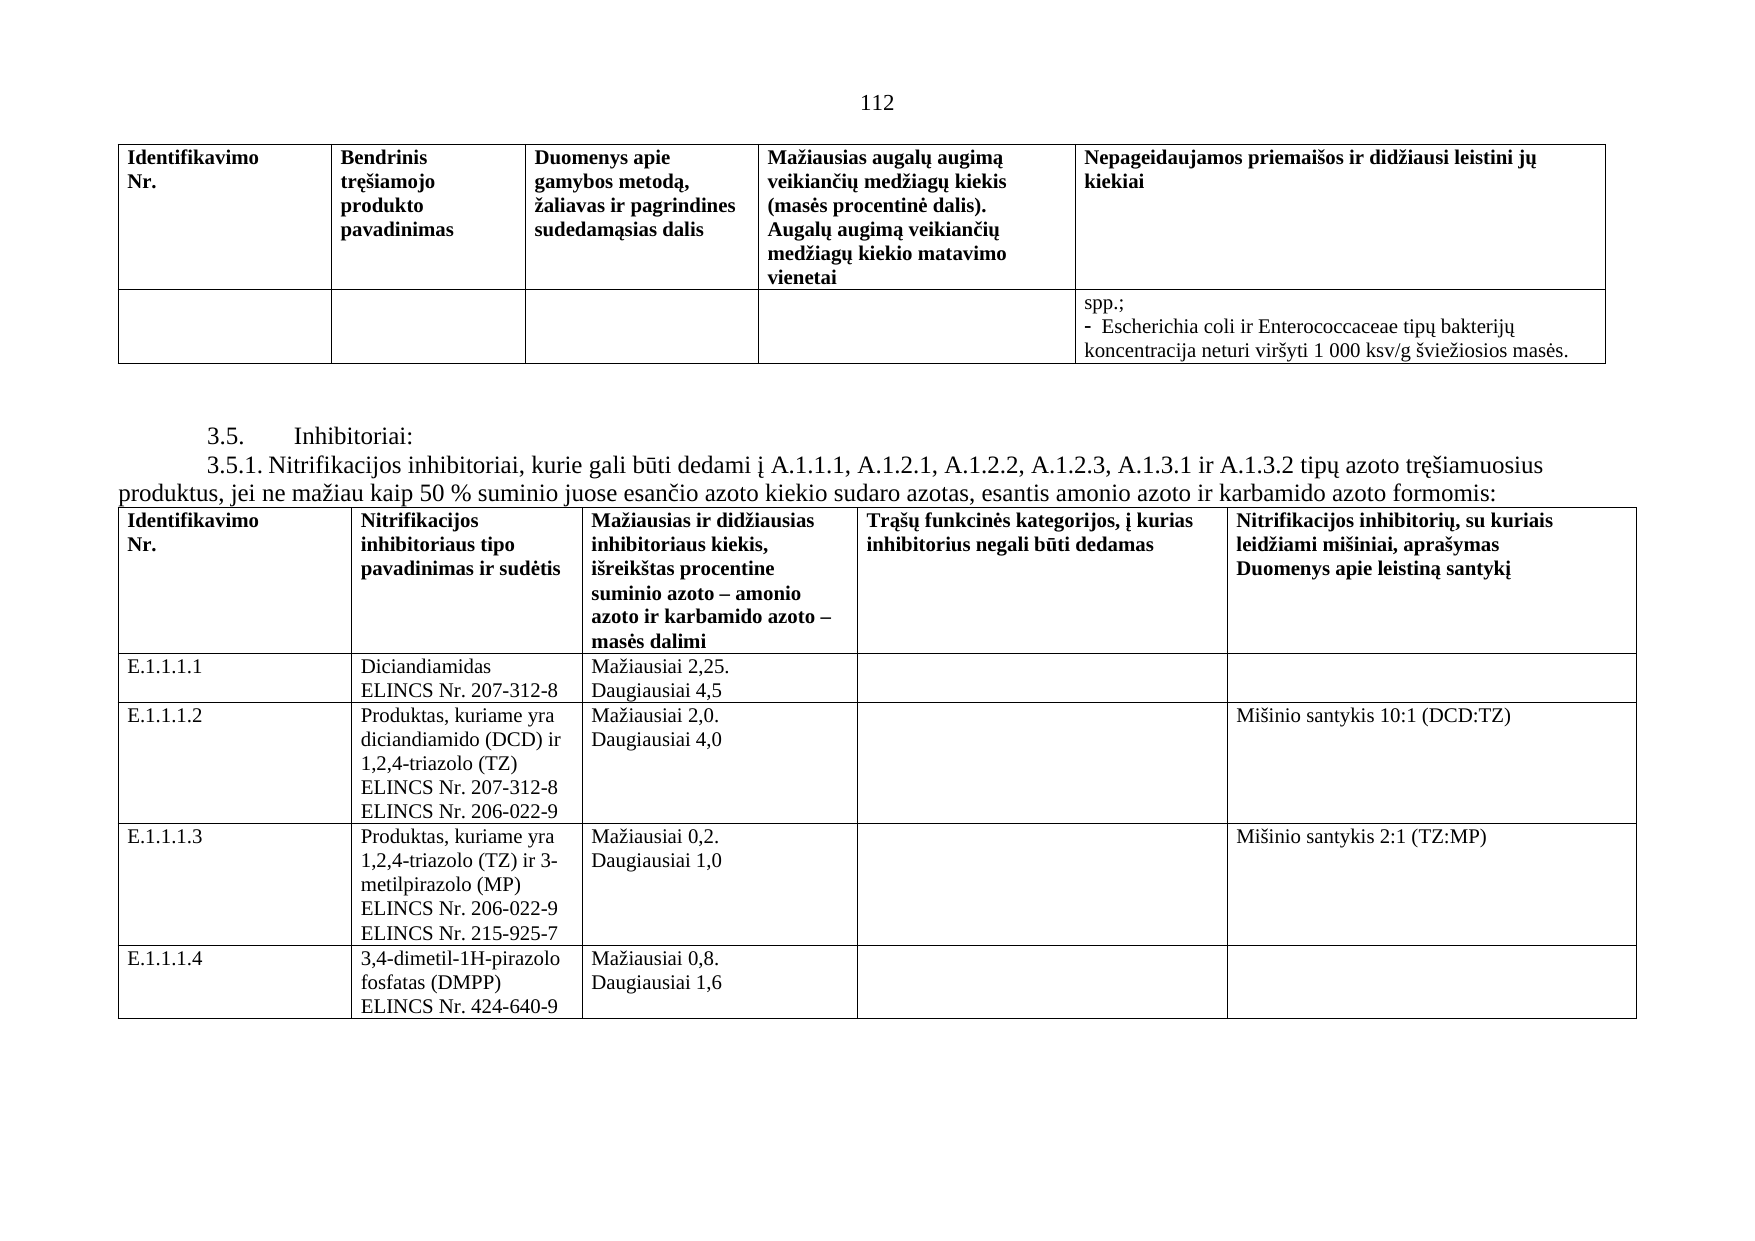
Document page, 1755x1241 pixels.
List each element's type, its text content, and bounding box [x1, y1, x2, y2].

table_header Mažiausias augalų augimą veikiančių medžiagų kiekis (masės procentinė dalis). Augalų augimą veikiančių medžiagų kiekio matavimo vienetai [759, 145, 1075, 289]
text 3.5. Inhibitoriai: [207, 421, 1636, 450]
table_cell E.1.1.1.4 [119, 946, 351, 1018]
table_header Nitrifikacijos inhibitoriaus tipo pavadinimas ir sudėtis [352, 508, 582, 653]
table_cell [759, 290, 1075, 362]
table_cell Mišinio santykis 10:1 (DCD:TZ) [1228, 703, 1636, 823]
table_cell Mažiausiai 2,25. Daugiausiai 4,5 [583, 654, 857, 702]
table_cell E.1.1.1.1 [119, 654, 351, 702]
table_cell spp.; Escherichia coli ir Enterococcaceae tipų bakterijų koncentracija neturi viršyti 1 000 ksv/g šviežiosios masės. [1076, 290, 1605, 362]
table_cell Produktas, kuriame yra diciandiamido (DCD) ir 1,2,4-triazolo (TZ) ELINCS Nr. 207-312-8 ELINCS Nr. 206-022-9 [352, 703, 582, 823]
table_cell Mišinio santykis 2:1 (TZ:MP) [1228, 824, 1636, 944]
table_header Mažiausias ir didžiausias inhibitoriaus kiekis, išreikštas procentine suminio azoto – amonio azoto ir karbamido azoto – masės dalimi [583, 508, 857, 653]
table_cell E.1.1.1.3 [119, 824, 351, 944]
table_cell Produktas, kuriame yra 1,2,4-triazolo (TZ) ir 3-metilpirazolo (MP) ELINCS Nr. 206-022-9 ELINCS Nr. 215-925-7 [352, 824, 582, 944]
table_header Nepageidaujamos priemaišos ir didžiausi leistini jų kiekiai [1076, 145, 1605, 289]
table_header Identifikavimo Nr. [119, 508, 351, 653]
table_cell Mažiausiai 0,8. Daugiausiai 1,6 [583, 946, 857, 1018]
table_header Identifikavimo Nr. [119, 145, 331, 289]
table_cell Mažiausiai 0,2. Daugiausiai 1,0 [583, 824, 857, 944]
table_cell [119, 290, 331, 362]
table_cell [526, 290, 758, 362]
table_header Duomenys apie gamybos metodą, žaliavas ir pagrindines sudedamąsias dalis [526, 145, 758, 289]
table_header Bendrinis tręšiamojo produkto pavadinimas [332, 145, 525, 289]
table_cell Mažiausiai 2,0. Daugiausiai 4,0 [583, 703, 857, 823]
table_cell [332, 290, 525, 362]
table_cell [1228, 654, 1636, 702]
table_cell [858, 703, 1227, 823]
table_cell [858, 654, 1227, 702]
table_cell 3,4-dimetil-1H-pirazolo fosfatas (DMPP) ELINCS Nr. 424-640-9 [352, 946, 582, 1018]
table_header Trąšų funkcinės kategorijos, į kurias inhibitorius negali būti dedamas [858, 508, 1227, 653]
table_cell E.1.1.1.2 [119, 703, 351, 823]
table_header Nitrifikacijos inhibitorių, su kuriais leidžiami mišiniai, aprašymas Duomenys apie leistiną santykį [1228, 508, 1636, 653]
table_cell Diciandiamidas ELINCS Nr. 207-312-8 [352, 654, 582, 702]
table_cell [858, 824, 1227, 944]
table_cell [1228, 946, 1636, 1018]
text 3.5.1. Nitrifikacijos inhibitoriai, kurie gali būti dedami į A.1.1.1, A.1.2.1, A.1.2.2, A.1.2.3, A.1.3.1 ir A.1.3.2 tipų azoto tręšiamuosius produktus, jei ne mažiau kaip 50 % suminio juose esančio azoto kiekio sudaro azotas, esantis amonio azoto ir karbamido azoto formomis: [118, 450, 1636, 507]
table_cell [858, 946, 1227, 1018]
